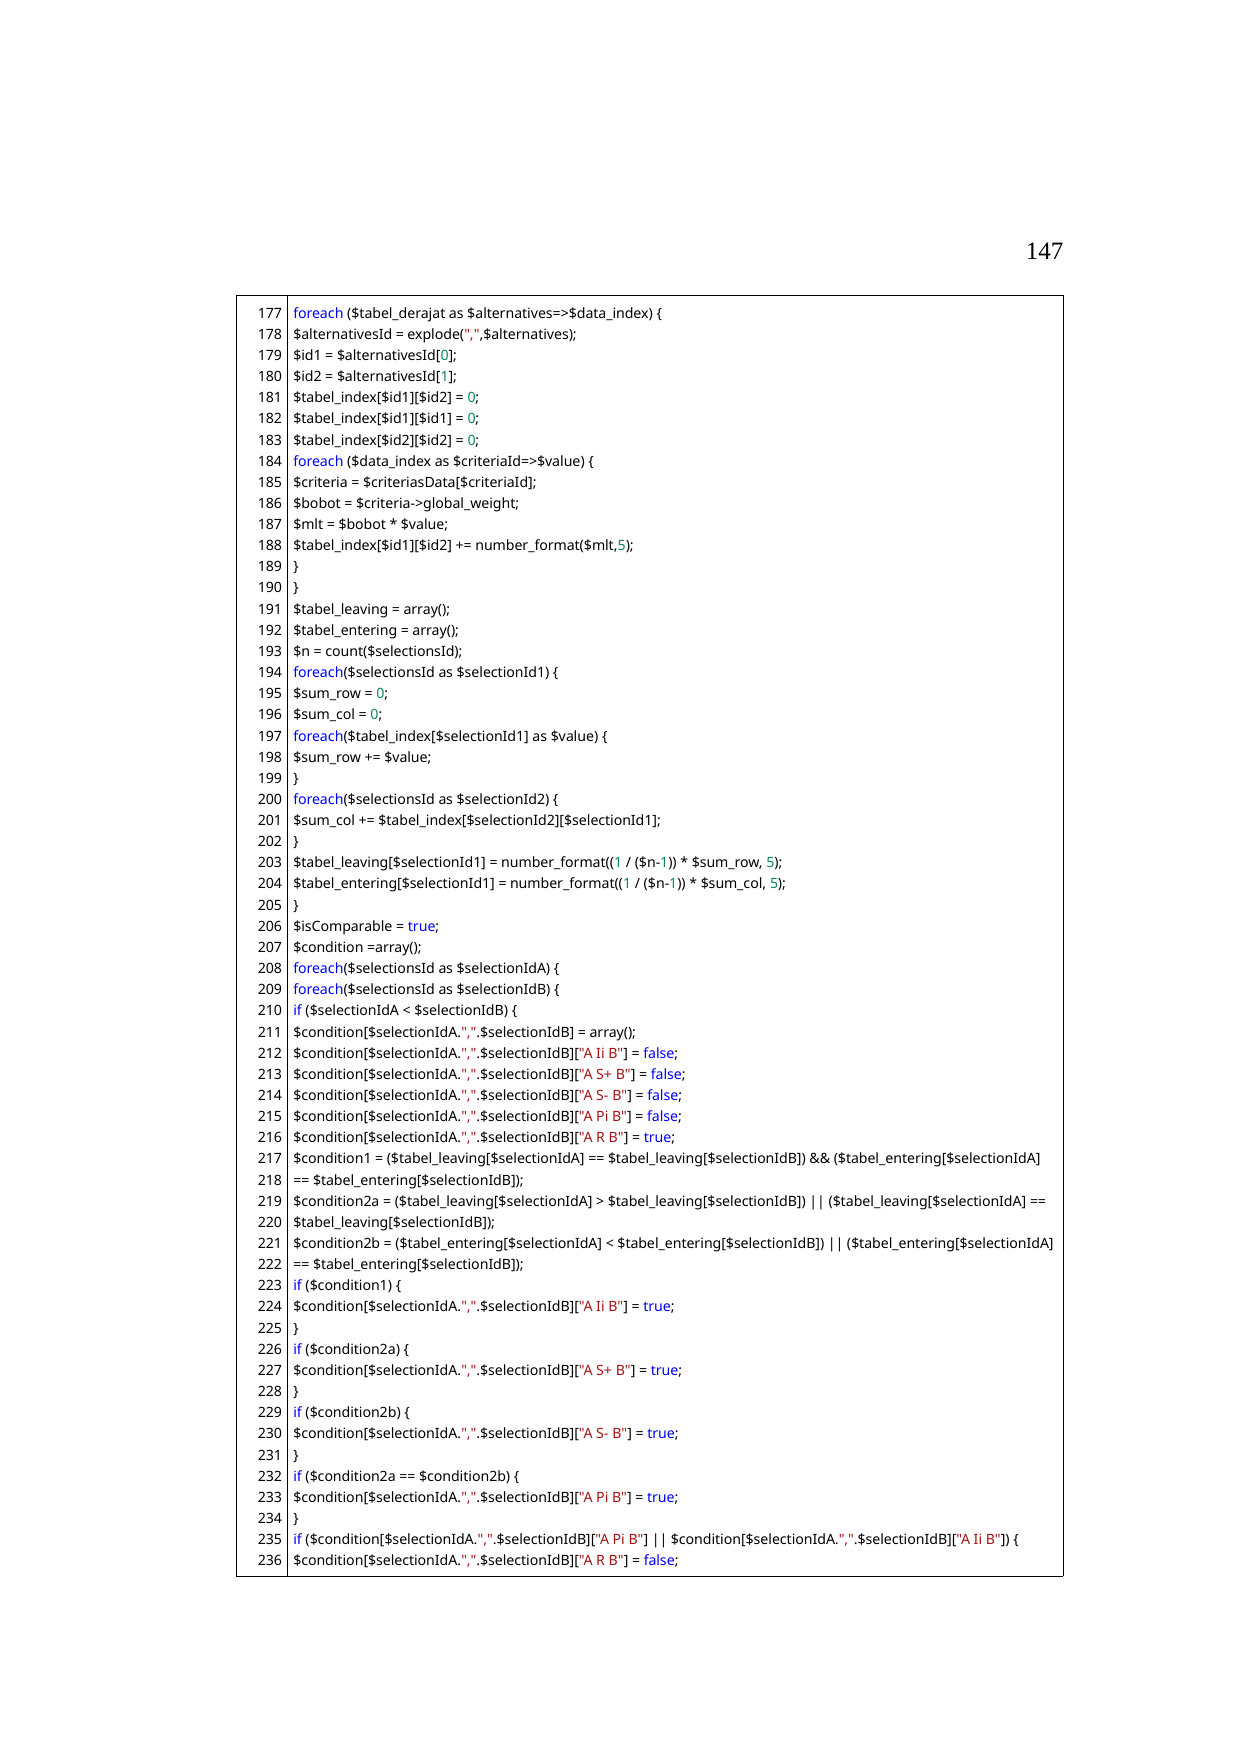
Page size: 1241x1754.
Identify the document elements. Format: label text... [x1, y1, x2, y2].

table_header 177 178 179 180 181 182 183 184 185 186 187 188 189 190 191 192 193 194 195 196 197 198 199 200 201 202 203 204 205 206 207 208 209 210 211 212 213 214 215 216 217 218 219 220 221 222 223 224 225 226 227 228 229 230 231 232 233 234 235 236 [237, 296, 287, 1576]
table_header foreach ($tabel_derajat as $alternatives=>$data_index) { $alternativesId = explode(",",$alternatives); $id1 = $alternativesId[0]; $id2 = $alternativesId[1]; $tabel_index[$id1][$id2] = 0; $tabel_index[$id1][$id1] = 0; $tabel_index[$id2][$id2] = 0; foreach ($data_index as $criteriaId=>$value) { $criteria = $criteriasData[$criteriaId]; $bobot = $criteria->global_weight; $mlt = $bobot * $value; $tabel_index[$id1][$id2] += number_format($mlt,5); } } $tabel_leaving = array(); $tabel_entering = array(); $n = count($selectionsId); foreach($selectionsId as $selectionId1) { $sum_row = 0; $sum_col = 0; foreach($tabel_index[$selectionId1] as $value) { $sum_row += $value; } foreach($selectionsId as $selectionId2) { $sum_col += $tabel_index[$selectionId2][$selectionId1]; } $tabel_leaving[$selectionId1] = number_format((1 / ($n-1)) * $sum_row, 5); $tabel_entering[$selectionId1] = number_format((1 / ($n-1)) * $sum_col, 5); } $isComparable = true; $condition =array(); foreach($selectionsId as $selectionIdA) { foreach($selectionsId as $selectionIdB) { if ($selectionIdA < $selectionIdB) { $condition[$selectionIdA.",".$selectionIdB] = array(); $condition[$selectionIdA.",".$selectionIdB]["A Ii B"] = false; $condition[$selectionIdA.",".$selectionIdB]["A S+ B"] = false; $condition[$selectionIdA.",".$selectionIdB]["A S- B"] = false; $condition[$selectionIdA.",".$selectionIdB]["A Pi B"] = false; $condition[$selectionIdA.",".$selectionIdB]["A R B"] = true; $condition1 = ($tabel_leaving[$selectionIdA] == $tabel_leaving[$selectionIdB]) && ($tabel_entering[$selectionIdA] == $tabel_entering[$selectionIdB]); $condition2a = ($tabel_leaving[$selectionIdA] > $tabel_leaving[$selectionIdB]) || ($tabel_leaving[$selectionIdA] == $tabel_leaving[$selectionIdB]); $condition2b = ($tabel_entering[$selectionIdA] < $tabel_entering[$selectionIdB]) || ($tabel_entering[$selectionIdA] == $tabel_entering[$selectionIdB]); if ($condition1) { $condition[$selectionIdA.",".$selectionIdB]["A Ii B"] = true; } if ($condition2a) { $condition[$selectionIdA.",".$selectionIdB]["A S+ B"] = true; } if ($condition2b) { $condition[$selectionIdA.",".$selectionIdB]["A S- B"] = true; } if ($condition2a == $condition2b) { $condition[$selectionIdA.",".$selectionIdB]["A Pi B"] = true; } if ($condition[$selectionIdA.",".$selectionIdB]["A Pi B"] || $condition[$selectionIdA.",".$selectionIdB]["A Ii B"]) { $condition[$selectionIdA.",".$selectionIdB]["A R B"] = false; [288, 296, 1063, 1576]
